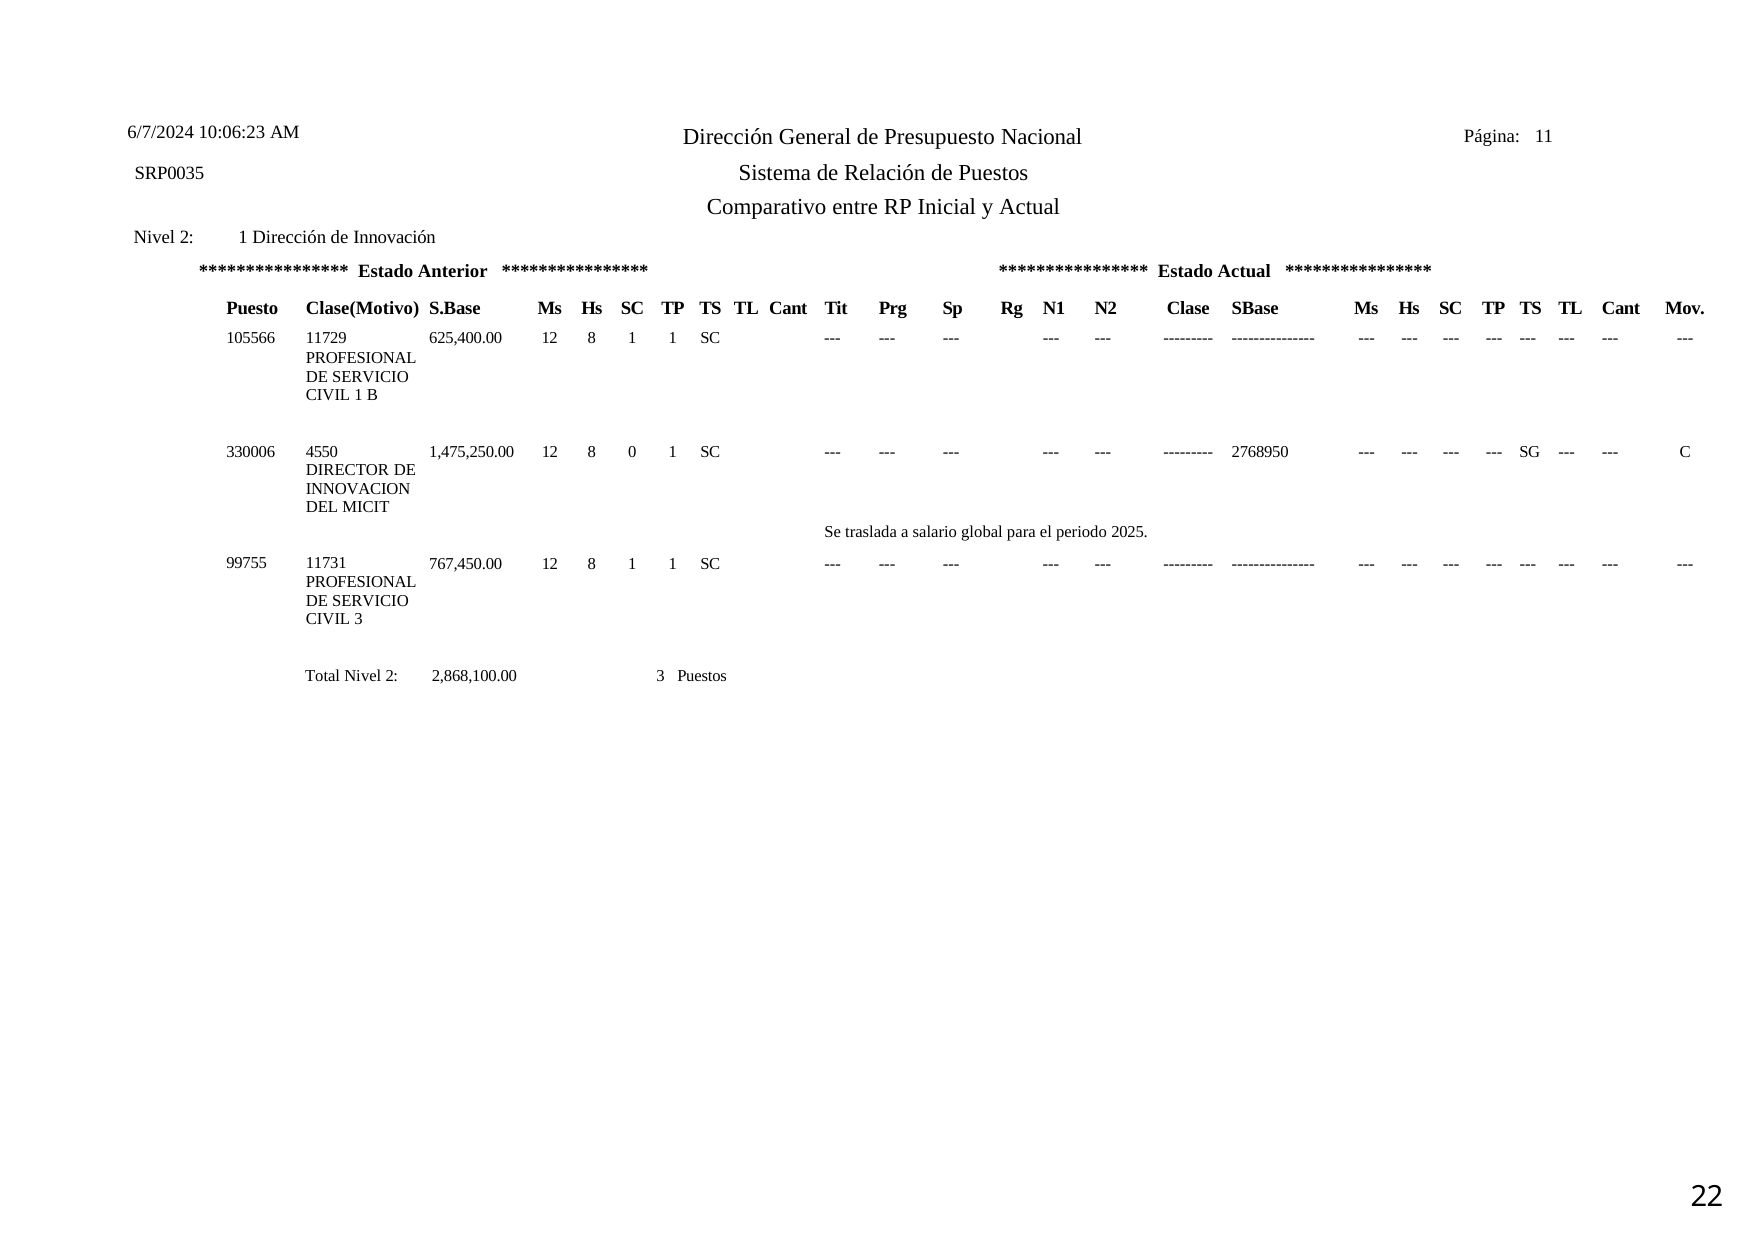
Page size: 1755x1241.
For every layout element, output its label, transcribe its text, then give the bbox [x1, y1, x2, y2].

table_cell [1079, 350, 1139, 424]
table_cell 0 [612, 424, 653, 516]
table_cell [221, 350, 291, 424]
table_cell --- [1654, 325, 1712, 349]
table_cell --- [863, 325, 924, 349]
table_cell [572, 350, 612, 424]
table_cell [981, 350, 1079, 424]
table_cell --- [1429, 325, 1472, 349]
table_header TS [1513, 298, 1550, 325]
table_cell --------------- [1222, 543, 1334, 628]
table_cell --- [1550, 325, 1593, 349]
table_cell --- [816, 325, 863, 349]
table_cell [1334, 350, 1388, 424]
table_cell --- [1079, 325, 1139, 349]
table_cell 330006 [221, 424, 291, 516]
table_cell 1 [653, 543, 692, 628]
table_cell --- [1550, 424, 1593, 516]
table_cell --- [1429, 424, 1472, 516]
table_cell 767,450.00 [424, 543, 527, 628]
table_cell SC [692, 325, 727, 349]
table_cell --- [863, 424, 924, 516]
table_header TS [692, 298, 727, 325]
table_cell [1139, 350, 1222, 424]
table_header Hs [1388, 298, 1429, 325]
table_cell SG [1513, 424, 1550, 516]
table_cell --- [981, 543, 1079, 628]
table_cell 8 [572, 325, 612, 349]
table_header Hs [572, 298, 612, 325]
table_cell --- [1334, 543, 1388, 628]
table_cell 12 [527, 543, 572, 628]
table_header TL [1550, 298, 1593, 325]
table_cell [728, 350, 863, 424]
table_cell 99755 11731 PROFESIONAL DE SERVICIO CIVIL 3 [221, 543, 424, 628]
table_cell --- [1388, 424, 1429, 516]
table_cell 1 [612, 543, 653, 628]
text Total Nivel 2: 2,868,100.00 3 Puestos [305, 666, 1621, 685]
table_cell --- [1388, 543, 1429, 628]
table_cell 1 [653, 424, 692, 516]
table_cell 1,475,250.00 [424, 424, 527, 516]
table_header SBase [1222, 298, 1334, 325]
table_cell [653, 350, 692, 424]
table_header Puesto Clase(Motivo) S.Base Ms [221, 298, 572, 325]
table_cell --- [728, 543, 863, 628]
table_cell --- [1550, 543, 1593, 628]
table_cell --- [925, 543, 981, 628]
table_cell Se traslada a salario global para el periodo 2025. [221, 516, 1712, 543]
table_cell 4550 DIRECTOR DE INNOVACION DEL MICIT [291, 424, 424, 516]
table_cell [1472, 350, 1513, 424]
table_cell --------- [1139, 543, 1222, 628]
table_cell [424, 350, 527, 424]
table_cell 1 [653, 325, 692, 349]
table_cell --- [1334, 424, 1388, 516]
list Dirección de Innovación [238, 226, 1621, 247]
table_header N2 [1079, 298, 1139, 325]
table_cell --------- [1139, 325, 1222, 349]
table_header Sp [925, 298, 981, 325]
table_header Prg [863, 298, 924, 325]
table_cell --- [1388, 325, 1429, 349]
table_cell [692, 350, 727, 424]
table_cell --- [981, 424, 1079, 516]
table_cell 2768950 [1222, 424, 1334, 516]
table_cell 105566 11729 625,400.00 12 [221, 325, 572, 349]
table_cell --- [1472, 543, 1513, 628]
table_cell --- [1593, 325, 1653, 349]
table_cell --- --- [1593, 543, 1712, 628]
table_cell --- [728, 424, 863, 516]
table_cell 12 [527, 424, 572, 516]
table_header Cant [1593, 298, 1653, 325]
table_cell --------------- [1222, 325, 1334, 349]
table_header Ms [1334, 298, 1388, 325]
table_cell 8 [572, 424, 612, 516]
table_cell --- [1513, 543, 1550, 628]
table_cell [925, 350, 981, 424]
text Nivel 2: [133, 226, 194, 247]
table_cell [1513, 350, 1550, 424]
table_cell [1429, 350, 1472, 424]
table_header SC [1429, 298, 1472, 325]
table_cell --- [863, 543, 924, 628]
table_cell [1593, 350, 1712, 424]
table_cell --- [1032, 325, 1079, 349]
table_cell [863, 350, 924, 424]
table_cell --- [1429, 543, 1472, 628]
table_header TL Cant [728, 298, 816, 325]
table_cell [527, 350, 572, 424]
table_header N1 [1032, 298, 1079, 325]
table_cell PROFESIONAL DE SERVICIO CIVIL 1 B [291, 350, 424, 424]
table_header Rg [981, 298, 1032, 325]
text **************** Estado Anterior **************** **************** Estado Actual **************** [198, 260, 1621, 281]
table_header SC [612, 298, 653, 325]
table_header Tit [816, 298, 863, 325]
table_cell --- [1513, 325, 1550, 349]
table_cell [1388, 350, 1429, 424]
table_header TP [653, 298, 692, 325]
table_cell --- [925, 424, 981, 516]
table_cell --------- [1139, 424, 1222, 516]
table_cell --- [1472, 325, 1513, 349]
table_cell 1 [612, 325, 653, 349]
table_cell 8 [572, 543, 612, 628]
table_cell SC [692, 543, 727, 628]
table_cell SC [692, 424, 727, 516]
table_cell [1222, 350, 1334, 424]
table_cell --- [1472, 424, 1513, 516]
table_header Clase [1139, 298, 1222, 325]
table_cell [612, 350, 653, 424]
table_cell --- [1334, 325, 1388, 349]
table_cell [981, 325, 1032, 349]
table_header TP [1472, 298, 1513, 325]
table_cell --- [1079, 424, 1139, 516]
table_cell [728, 325, 816, 349]
table_cell --- [925, 325, 981, 349]
table_cell --- C [1593, 424, 1712, 516]
table_header Mov. [1654, 298, 1712, 325]
table_cell [1550, 350, 1593, 424]
table_cell --- [1079, 543, 1139, 628]
